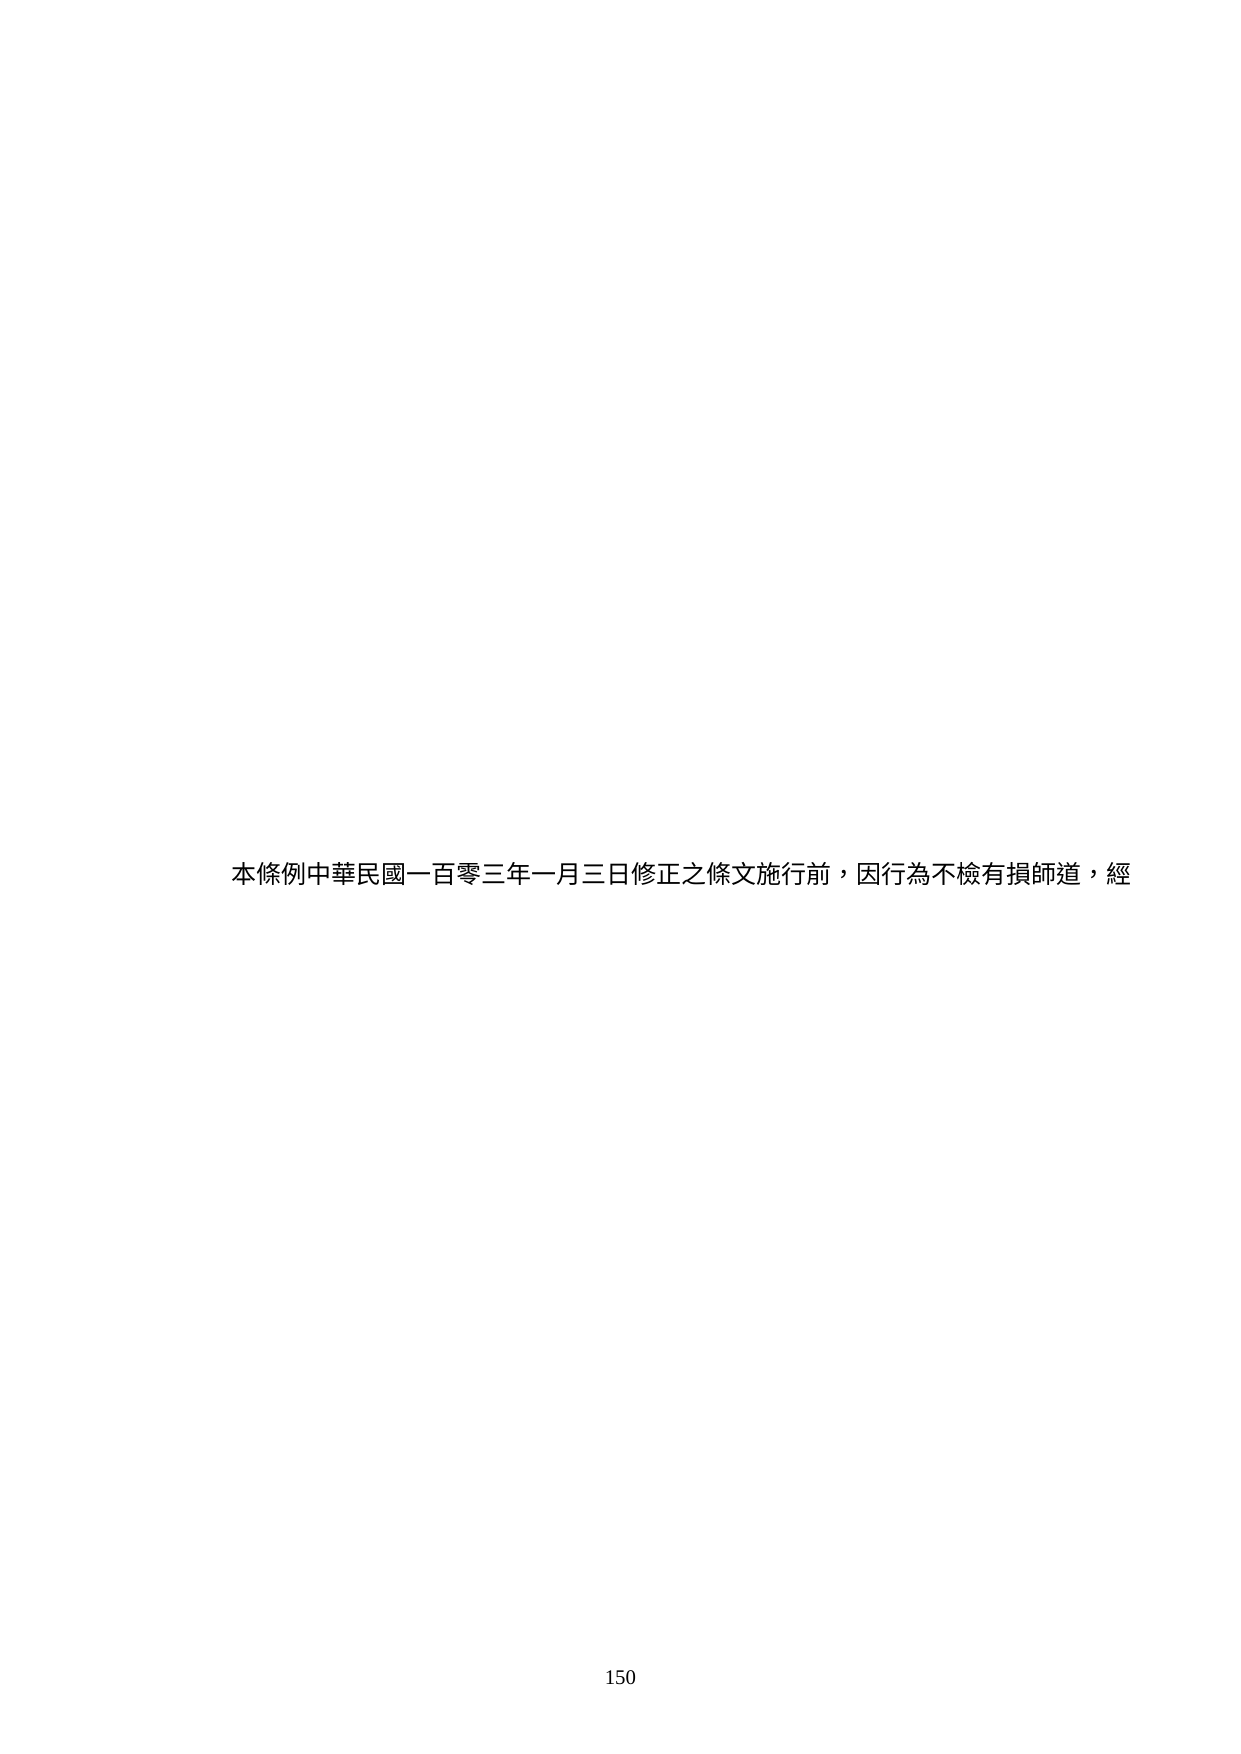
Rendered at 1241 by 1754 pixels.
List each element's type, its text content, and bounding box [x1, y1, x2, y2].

text 本條例中華民國一百零三年一月三日修正之條文施行前，因行為不檢有損師道，經 [231, 831, 1134, 893]
